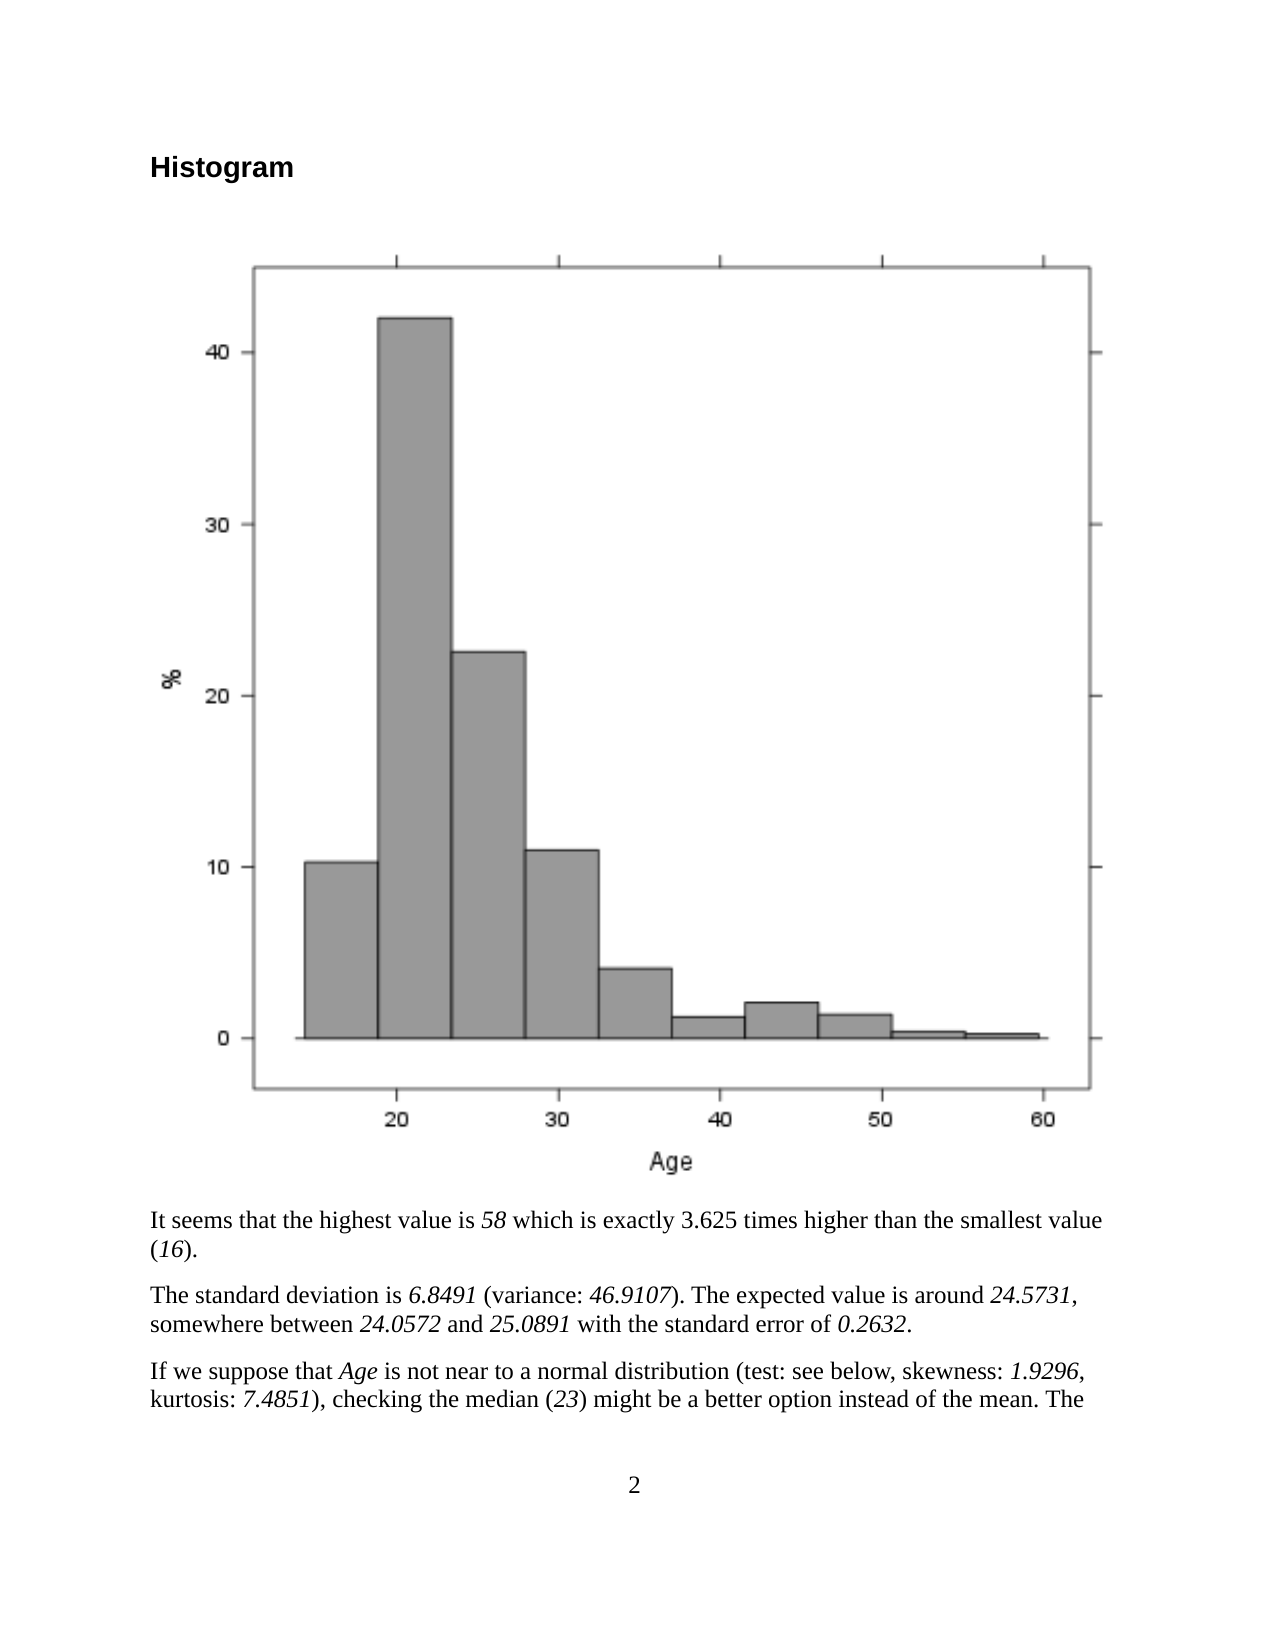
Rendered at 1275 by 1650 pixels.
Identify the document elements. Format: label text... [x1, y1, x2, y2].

picture [150, 196, 1150, 1196]
text It seems that the highest value is 58 which is exactly 3.625 times higher than the smallest value (16). [150, 1205, 1125, 1262]
text If we suppose that Age is not near to a normal distribution (test: see below, skewness: 1.9296, kurtosis: 7.4851), checking the median (23) might be a better option instead of the mean. The [150, 1356, 1125, 1413]
subtitle Histogram [150, 150, 1125, 183]
text The standard deviation is 6.8491 (variance: 46.9107). The expected value is around 24.5731, somewhere between 24.0572 and 25.0891 with the standard error of 0.2632. [150, 1280, 1125, 1338]
